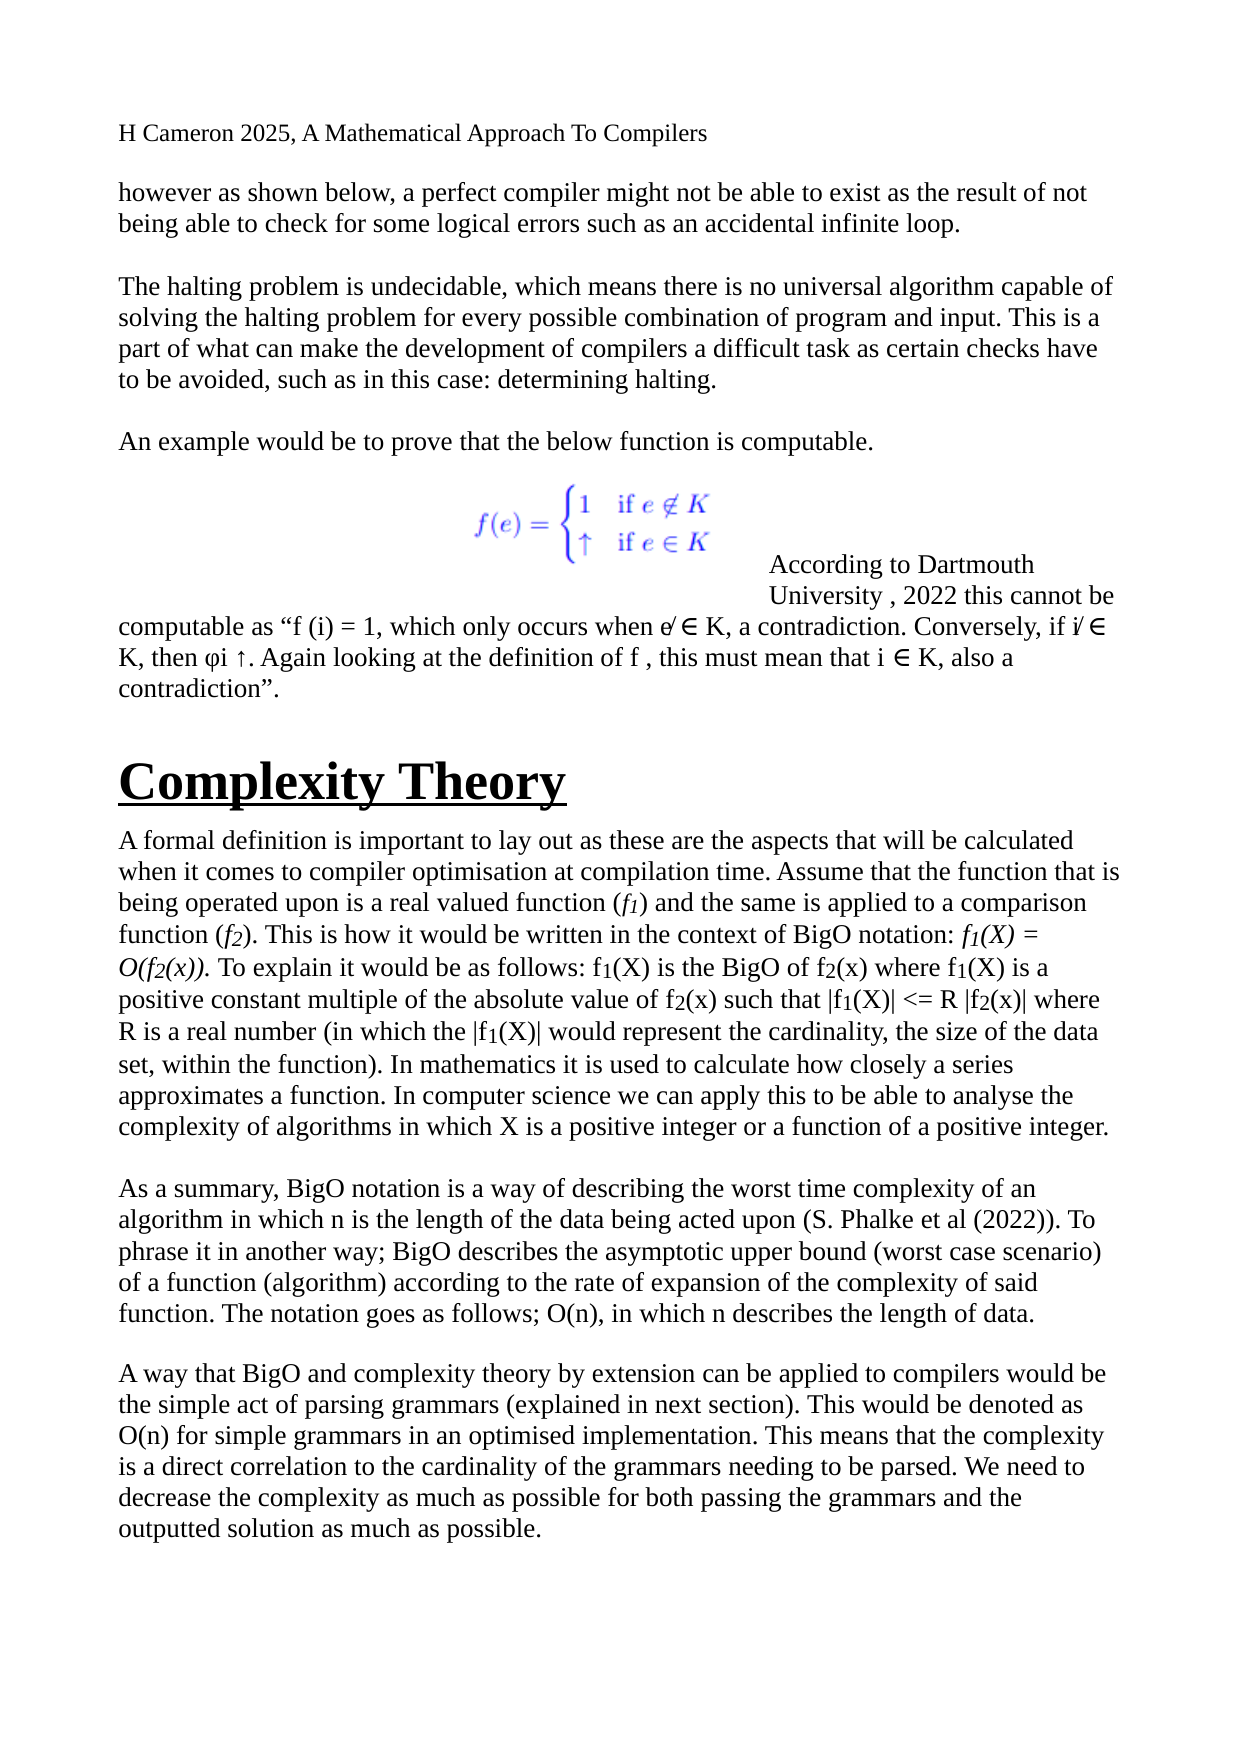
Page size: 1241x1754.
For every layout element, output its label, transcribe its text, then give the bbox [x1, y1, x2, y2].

subtitle Complexity Theory [118, 749, 1122, 811]
text A way that BigO and complexity theory by extension can be applied to compilers would be the simple act of parsing grammars (explained in next section). This would be denoted as O(n) for simple grammars in an optimised implementation. This means that the complexity is a direct correlation to the cardinality of the grammars needing to be parsed. We need to decrease the complexity as much as possible for both passing the grammars and the outputted solution as much as possible. [118, 1357, 1122, 1572]
text however as shown below, a perfect compiler might not be able to exist as the result of not being able to check for some logical errors such as an accidental infinite loop. [118, 176, 1122, 239]
text An example would be to prove that the below function is computable. [118, 426, 1122, 488]
text The halting problem is undecidable, which means there is no universal algorithm capable of solving the halting problem for every possible combination of program and input. This is a part of what can make the development of compilers a difficult task as certain checks have to be avoided, such as in this case: determining halting. [118, 270, 1122, 394]
text A formal definition is important to lay out as these are the aspects that will be calculated when it comes to compiler optimisation at compilation time. Assume that the function that is being operated upon is a real valued function (f1) and the same is applied to a comparison function (f2). This is how it would be written in the context of BigO notation: f1(X) = O(f2(x)). To explain it would be as follows: f1(X) is the BigO of f2(x) where f1(X) is a positive constant multiple of the absolute value of f2(x) such that |f1(X)| <= R |f2(x)| where R is a real number (in which the |f1(X)| would represent the cardinality, the size of the data set, within the function). In mathematics it is used to calculate how closely a series approximates a function. In computer science we can apply this to be able to analyse the complexity of algorithms in which X is a positive integer or a function of a positive integer. As a summary, BigO notation is a way of describing the worst time complexity of an algorithm in which n is the length of the data being acted upon (S. Phalke et al (2022)). To phrase it in another way; BigO describes the asymptotic upper bound (worst case scenario) of a function (algorithm) according to the rate of expansion of the complexity of said function. The notation goes as follows; O(n), in which n describes the length of data. [118, 824, 1122, 1328]
text According to Dartmouth University , 2022 this cannot be computable as “f (i) = 1, which only occurs when e̸ ∈ K, a contradiction. Conversely, if i̸ ∈ K, then φi ↑. Again looking at the definition of f , this must mean that i ∈ K, also a contradiction”. [118, 548, 1122, 703]
picture [427, 467, 769, 581]
